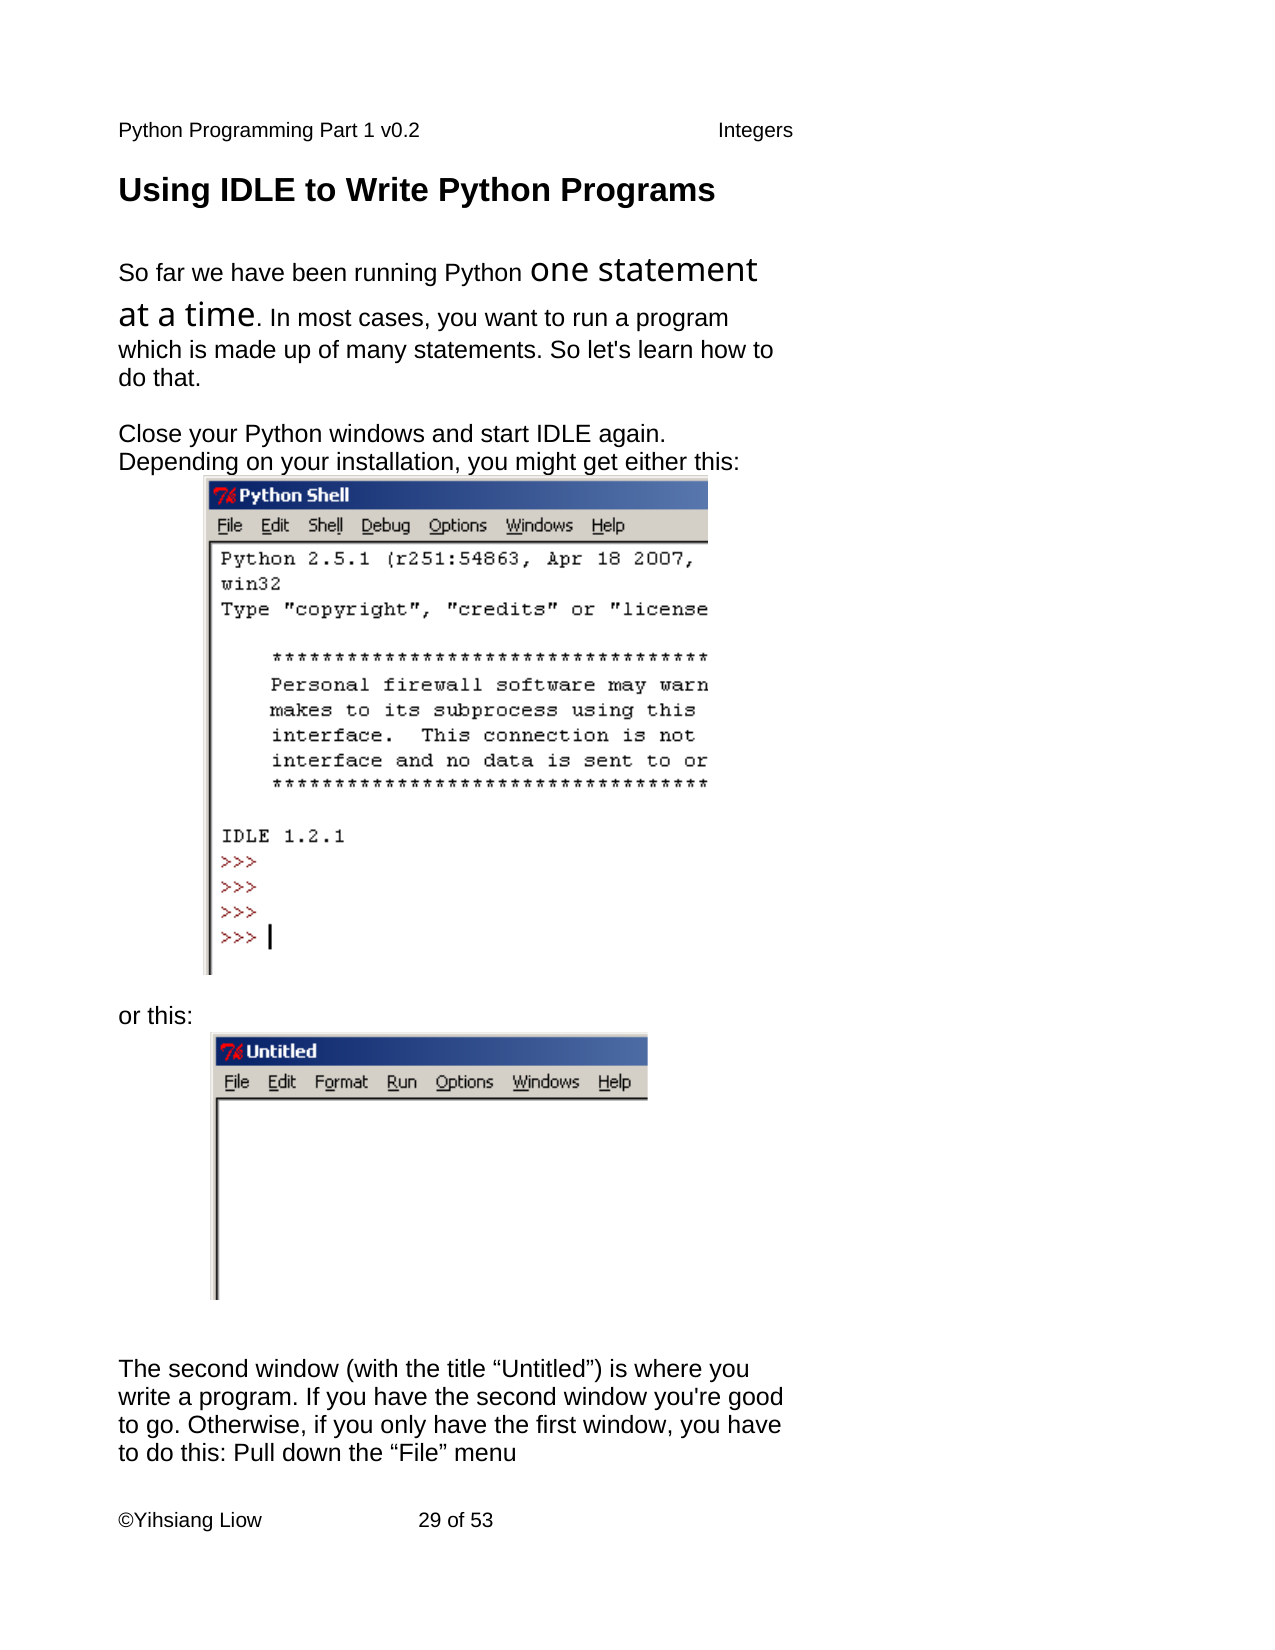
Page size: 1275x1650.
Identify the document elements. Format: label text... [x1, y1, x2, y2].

text Close your Python windows and start IDLE again. Depending on your installation, you might get either this: [118, 420, 793, 476]
text The second window (with the title “Untitled”) is where you write a program. If you have the second window you're good to go. Otherwise, if you only have the first window, you have to do this: Pull down the “File” menu [118, 1355, 793, 1467]
text Using IDLE to Write Python Programs [118, 171, 793, 208]
text So far we have been running Python one statement at a time. In most cases, you want to run a program which is made up of many statements. So let's learn how to do that. [118, 245, 793, 392]
text or this: [118, 1002, 793, 1030]
